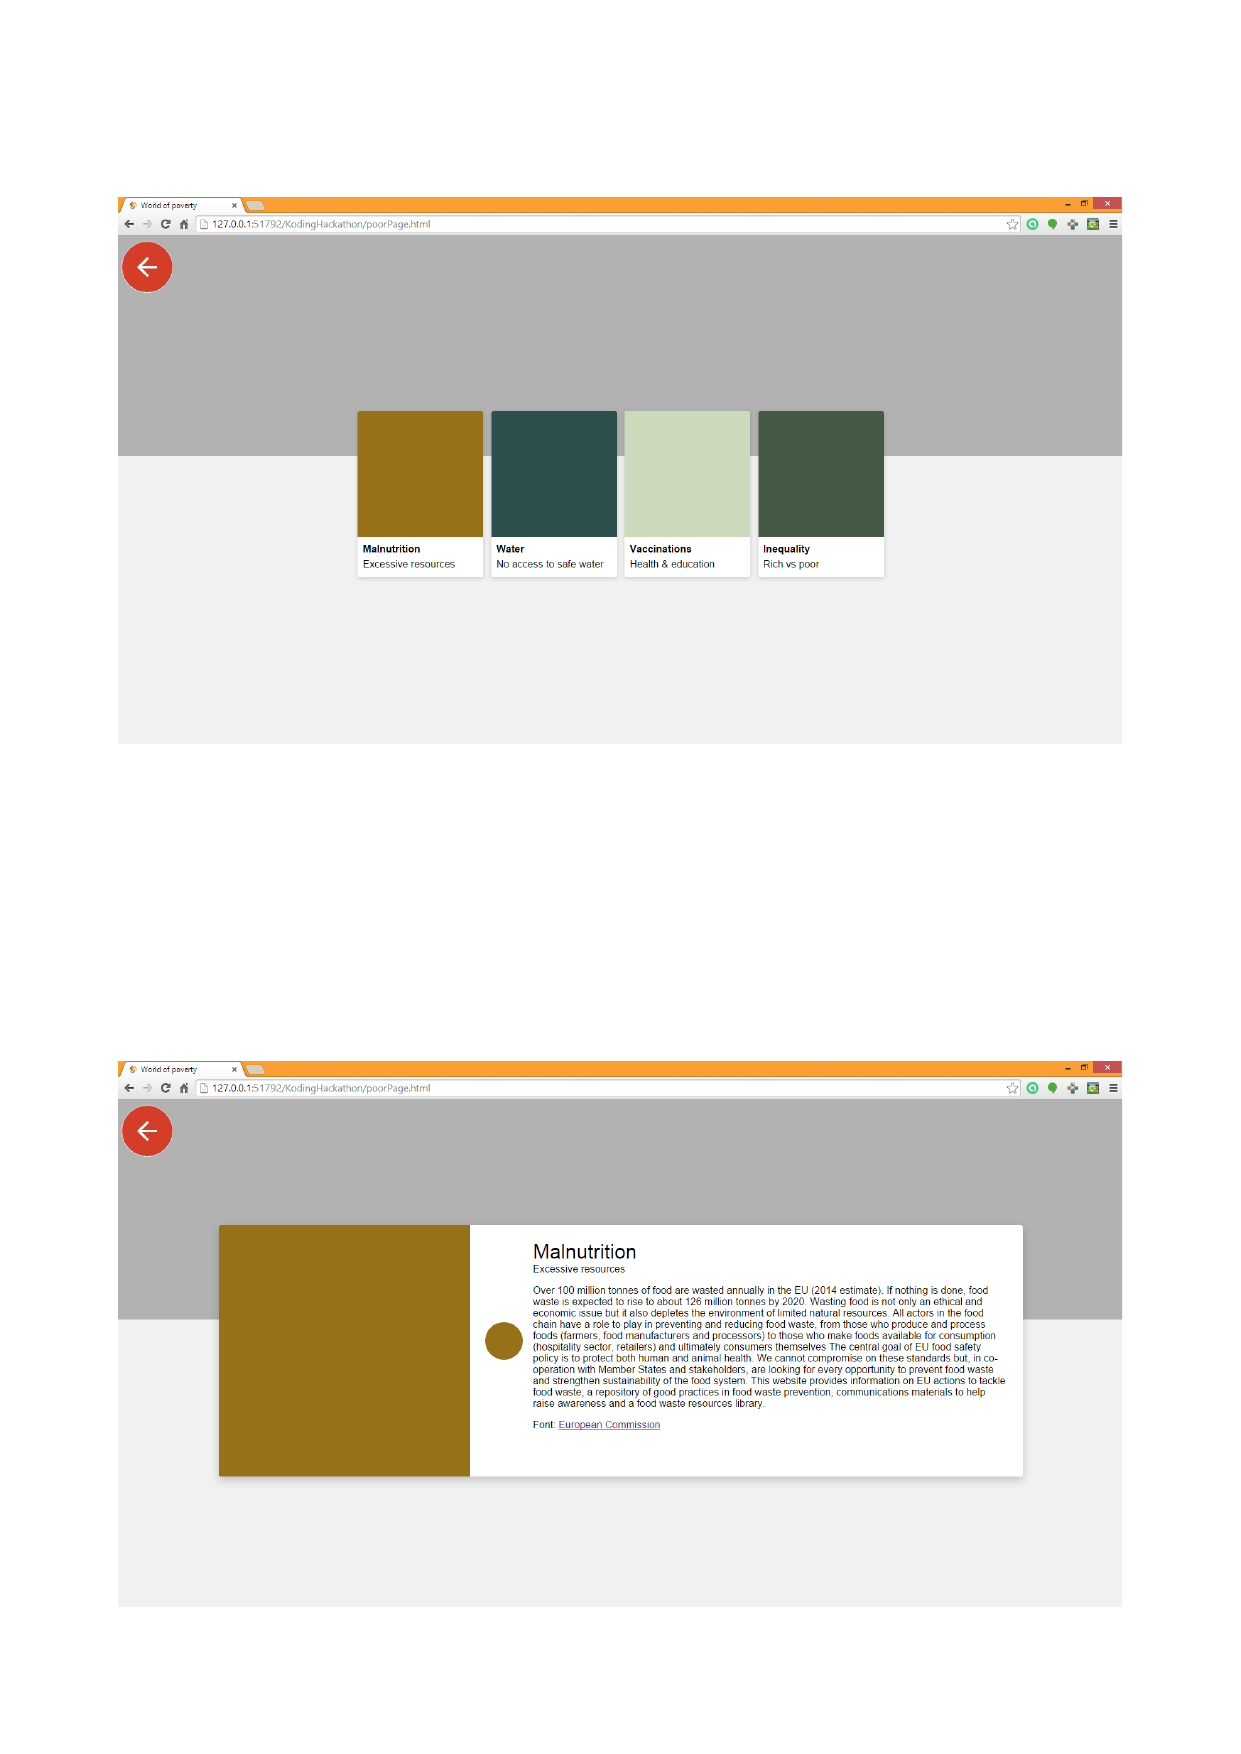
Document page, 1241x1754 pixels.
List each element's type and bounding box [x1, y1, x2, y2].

picture [118, 197, 1123, 744]
picture [118, 1061, 1123, 1607]
